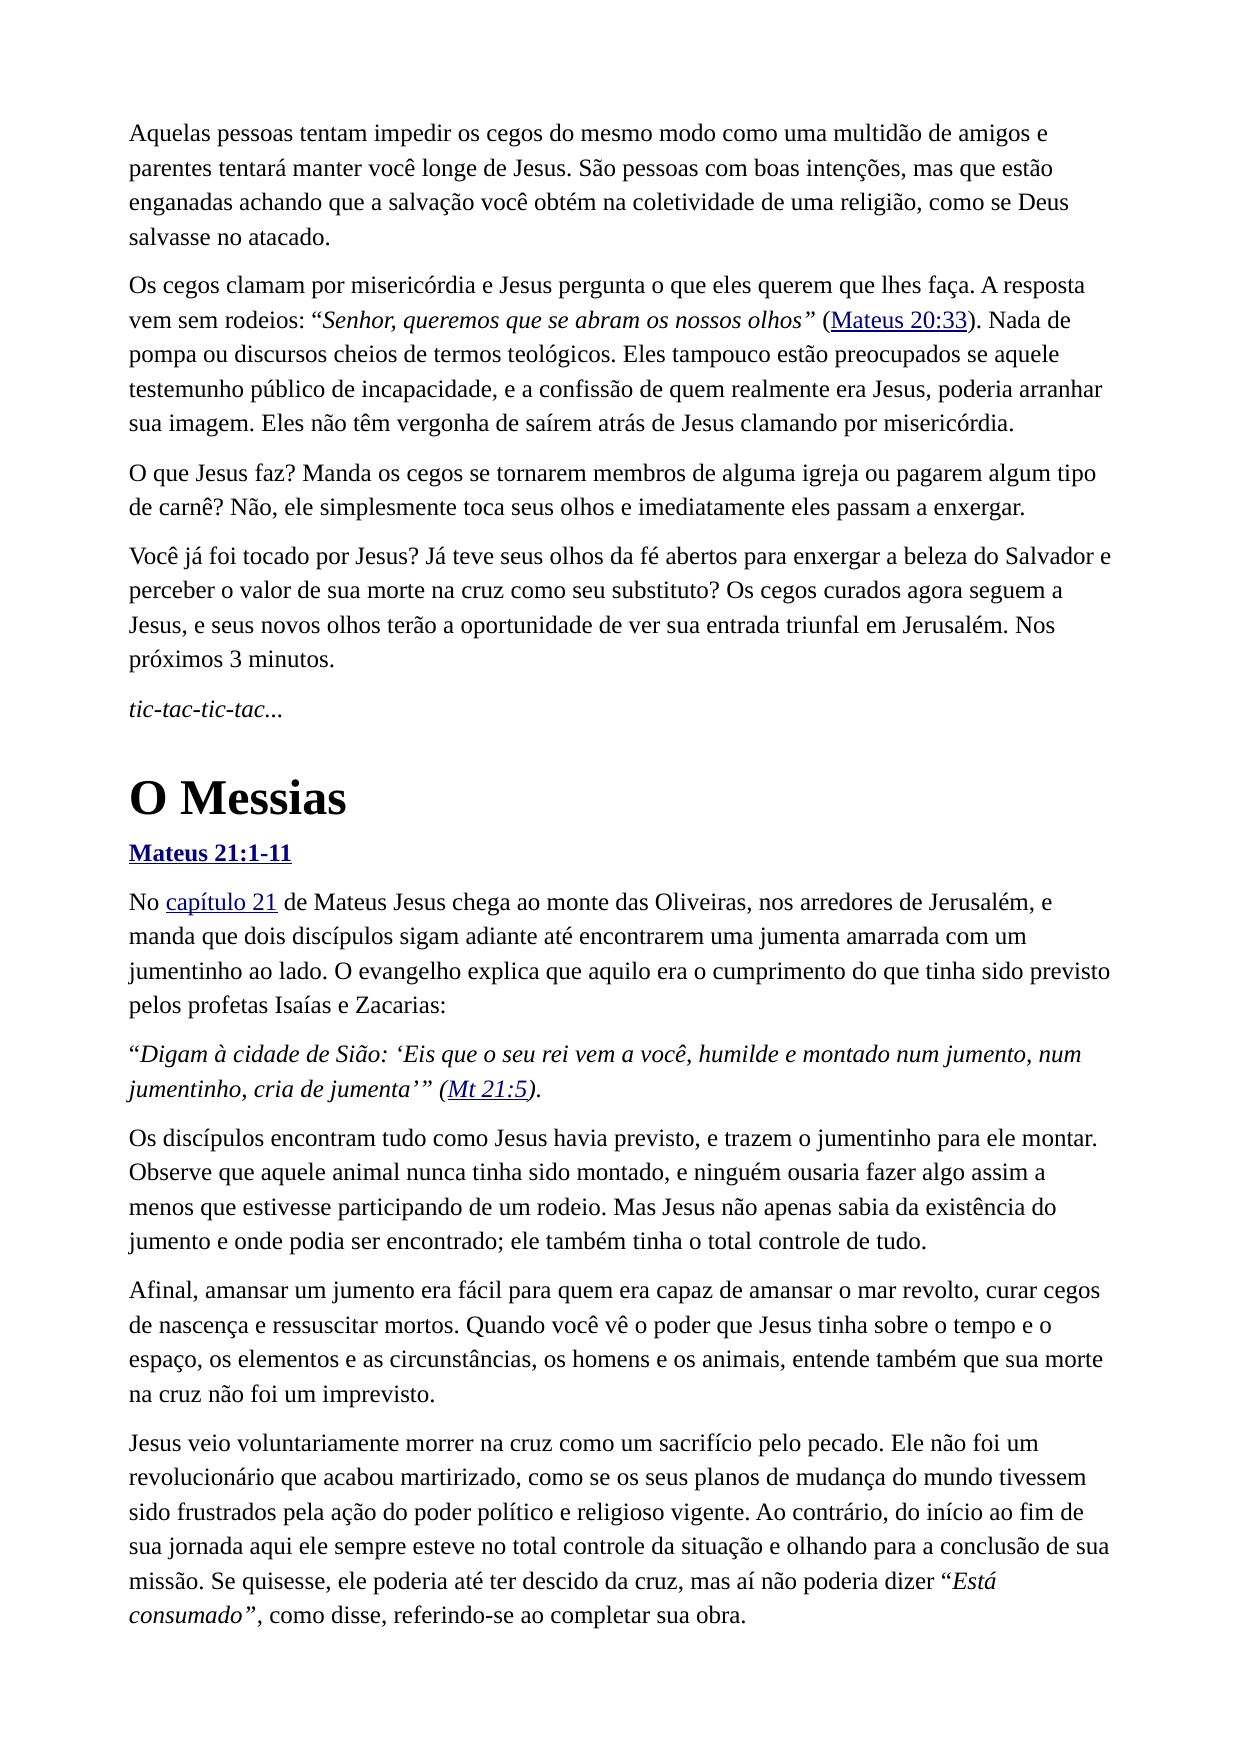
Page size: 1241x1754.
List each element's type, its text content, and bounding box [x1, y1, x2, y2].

subtitle O Messias [129, 768, 1111, 825]
text Os cegos clamam por misericórdia e Jesus pergunta o que eles querem que lhes faça. A resposta vem sem rodeios: “Senhor, queremos que se abram os nossos olhos” (Mateus 20:33). Nada de pompa ou discursos cheios de termos teológicos. Eles tampouco estão preocupados se aquele testemunho público de incapacidade, e a confissão de quem realmente era Jesus, poderia arranhar sua imagem. Eles não têm vergonha de saírem atrás de Jesus clamando por misericórdia. [129, 271, 1111, 437]
text Você já foi tocado por Jesus? Já teve seus olhos da fé abertos para enxergar a beleza do Salvador e perceber o valor de sua morte na cruz como seu substituto? Os cegos curados agora seguem a Jesus, e seus novos olhos terão a oportunidade de ver sua entrada triunfal em Jerusalém. Nos próximos 3 minutos. [129, 541, 1111, 673]
text Mateus 21:1-11 [129, 838, 1111, 866]
text tic-tac-tic-tac... [129, 694, 1111, 722]
text Jesus veio voluntariamente morrer na cruz como um sacrifício pelo pecado. Ele não foi um revolucionário que acabou martirizado, como se os seus planos de mudança do mundo tivessem sido frustrados pela ação do poder político e religioso vigente. Ao contrário, do início ao fim de sua jornada aqui ele sempre esteve no total controle da situação e olhando para a conclusão de sua missão. Se quisesse, ele poderia até ter descido da cruz, mas aí não poderia dizer “Está consumado”, como disse, referindo-se ao completar sua obra. [129, 1428, 1111, 1629]
text No capítulo 21 de Mateus Jesus chega ao monte das Oliveiras, nos arredores de Jerusalém, e manda que dois discípulos sigam adiante até encontrarem uma jumenta amarrada com um jumentinho ao lado. O evangelho explica que aquilo era o cumprimento do que tinha sido previsto pelos profetas Isaías e Zacarias: [129, 887, 1111, 1019]
text O que Jesus faz? Manda os cegos se tornarem membros de alguma igreja ou pagarem algum tipo de carnê? Não, ele simplesmente toca seus olhos e imediatamente eles passam a enxergar. [129, 458, 1111, 521]
text Os discípulos encontram tudo como Jesus havia previsto, e trazem o jumentinho para ele montar. Observe que aquele animal nunca tinha sido montado, e ninguém ousaria fazer algo assim a menos que estivesse participando de um rodeio. Mas Jesus não apenas sabia da existência do jumento e onde podia ser encontrado; ele também tinha o total controle de tudo. [129, 1123, 1111, 1255]
text “Digam à cidade de Sião: ‘Eis que o seu rei vem a você, humilde e montado num jumento, num jumentinho, cria de jumenta’” (Mt 21:5). [129, 1039, 1111, 1102]
text Aquelas pessoas tentam impedir os cegos do mesmo modo como uma multidão de amigos e parentes tentará manter você longe de Jesus. São pessoas com boas intenções, mas que estão enganadas achando que a salvação você obtém na coletividade de uma religião, como se Deus salvasse no atacado. [129, 118, 1111, 250]
text Afinal, amansar um jumento era fácil para quem era capaz de amansar o mar revolto, curar cegos de nascença e ressuscitar mortos. Quando você vê o poder que Jesus tinha sobre o tempo e o espaço, os elementos e as circunstâncias, os homens e os animais, entende também que sua morte na cruz não foi um imprevisto. [129, 1275, 1111, 1407]
